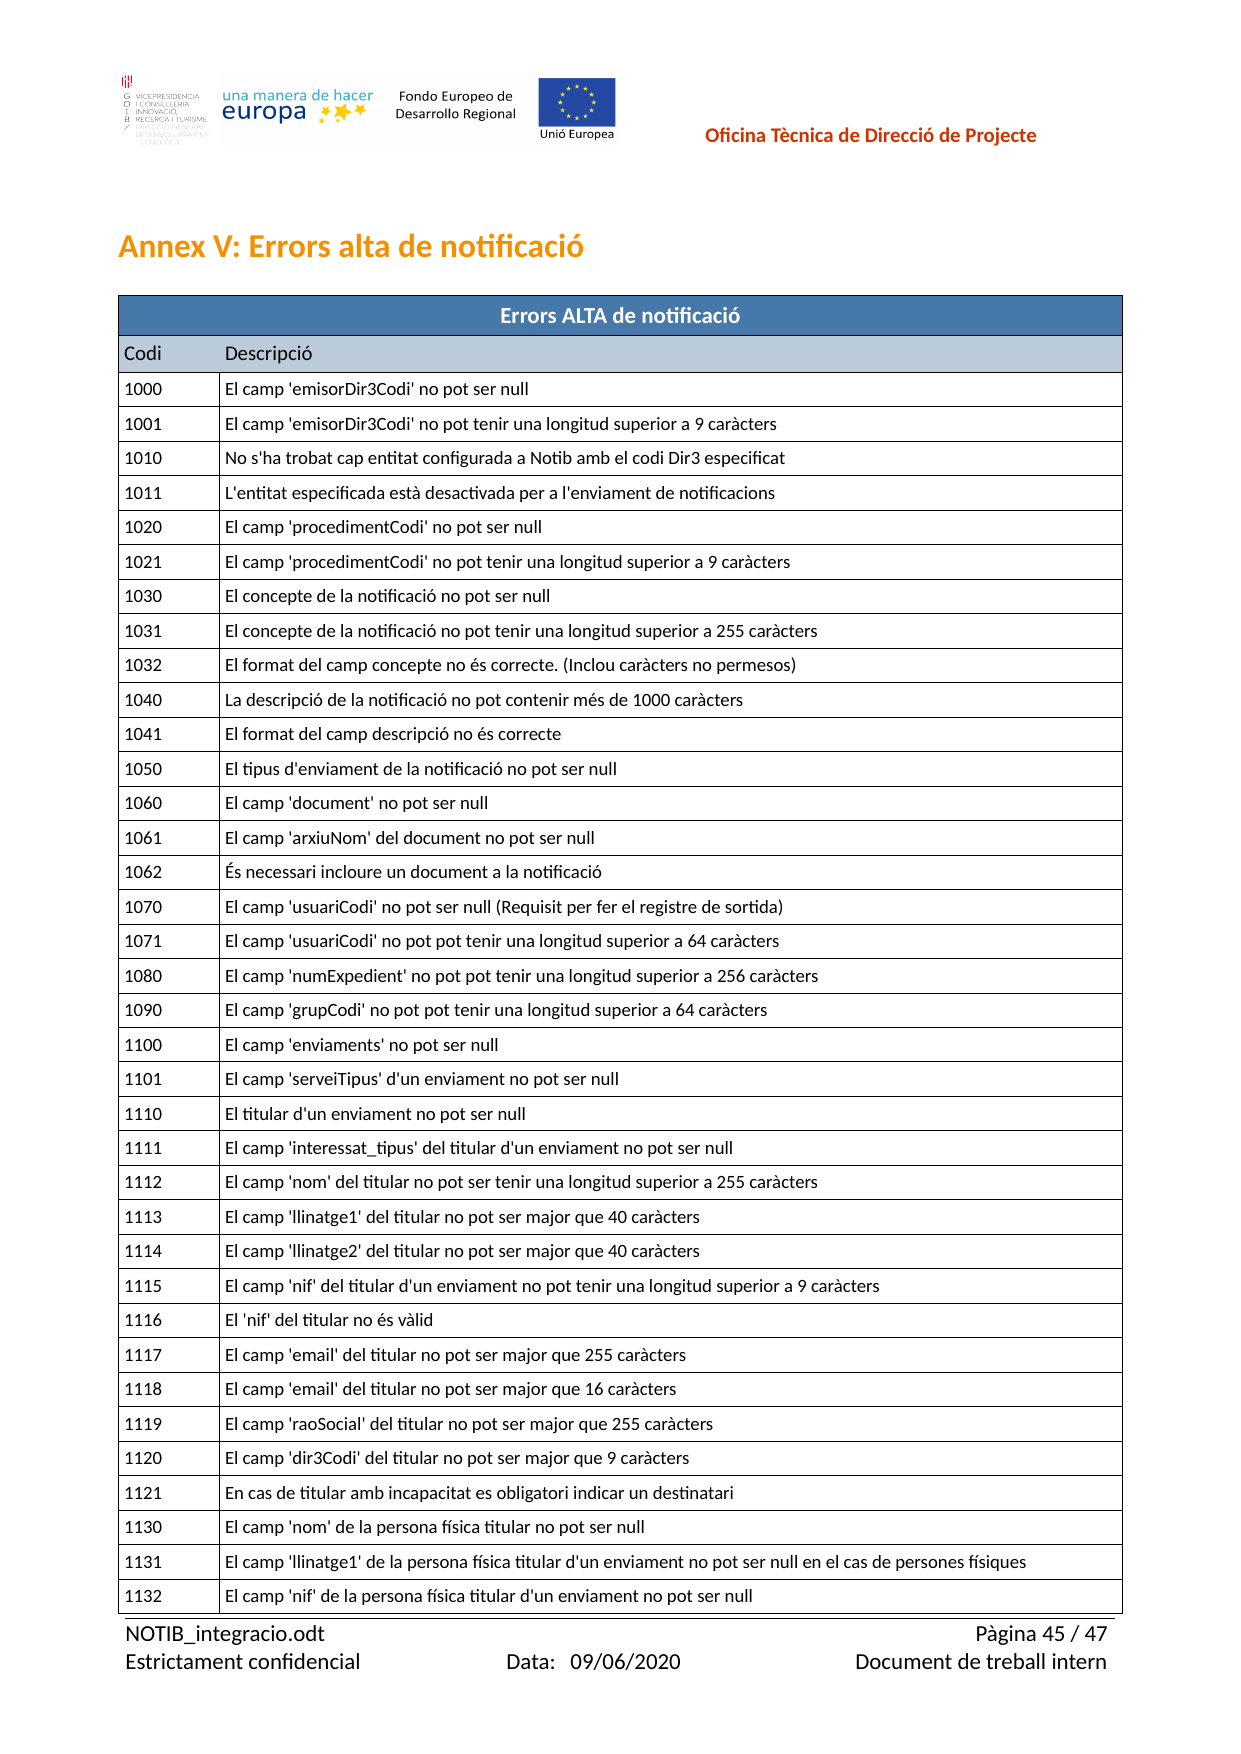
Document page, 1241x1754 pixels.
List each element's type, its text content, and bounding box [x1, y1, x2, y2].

table_cell El camp 'enviaments' no pot ser null [220, 1028, 1122, 1061]
table_cell 1061 [119, 821, 219, 854]
table_cell 1113 [119, 1200, 219, 1234]
table_cell 1110 [119, 1097, 219, 1130]
table_cell El camp 'procedimentCodi' no pot tenir una longitud superior a 9 caràcters [220, 545, 1122, 579]
table_cell És necessari incloure un document a la notificació [220, 856, 1122, 889]
table_cell 1021 [119, 545, 219, 579]
table_cell El camp 'arxiuNom' del document no pot ser null [220, 821, 1122, 854]
table_cell Descripció [219, 336, 1122, 372]
table_cell 1121 [119, 1476, 219, 1509]
table_cell La descripció de la notificació no pot contenir més de 1000 caràcters [220, 683, 1122, 717]
table_cell 1062 [119, 856, 219, 889]
table_cell En cas de titular amb incapacitat es obligatori indicar un destinatari [220, 1476, 1122, 1509]
table_cell 1020 [119, 511, 219, 544]
table_cell 1116 [119, 1304, 219, 1337]
table_cell El camp 'email' del titular no pot ser major que 16 caràcters [220, 1373, 1122, 1406]
picture [219, 73, 621, 147]
table_cell 1040 [119, 683, 219, 717]
table_header Errors ALTA de notificació [119, 296, 1122, 335]
table_cell L'entitat especificada està desactivada per a l'enviament de notificacions [220, 476, 1122, 510]
table_cell El camp 'nom' de la persona física titular no pot ser null [220, 1511, 1122, 1544]
table_cell 1111 [119, 1131, 219, 1165]
table_cell 1011 [119, 476, 219, 510]
table_cell 1041 [119, 718, 219, 751]
table_cell 1120 [119, 1442, 219, 1475]
table_cell El format del camp descripció no és correcte [220, 718, 1122, 751]
table_cell El camp 'emisorDir3Codi' no pot ser null [220, 373, 1122, 406]
table_cell El camp 'email' del titular no pot ser major que 255 caràcters [220, 1338, 1122, 1372]
table_cell El camp 'procedimentCodi' no pot ser null [220, 511, 1122, 544]
table_cell 1090 [119, 994, 219, 1027]
table_cell 1031 [119, 614, 219, 648]
table_cell El camp 'llinatge2' del titular no pot ser major que 40 caràcters [220, 1235, 1122, 1268]
table_cell 1132 [119, 1580, 219, 1613]
table_cell El concepte de la notificació no pot tenir una longitud superior a 255 caràcters [220, 614, 1122, 648]
table_cell 1131 [119, 1545, 219, 1578]
table_cell 1070 [119, 890, 219, 923]
table_cell 1080 [119, 959, 219, 992]
table_cell El camp 'raoSocial' del titular no pot ser major que 255 caràcters [220, 1407, 1122, 1441]
table_cell El camp 'serveiTipus' d'un enviament no pot ser null [220, 1062, 1122, 1096]
table_cell 1001 [119, 407, 219, 441]
table_cell El tipus d'enviament de la notificació no pot ser null [220, 752, 1122, 786]
table_cell 1101 [119, 1062, 219, 1096]
table_cell El camp 'emisorDir3Codi' no pot tenir una longitud superior a 9 caràcters [220, 407, 1122, 441]
table_cell 1115 [119, 1269, 219, 1303]
table_cell El camp 'nif' de la persona física titular d'un enviament no pot ser null [220, 1580, 1122, 1613]
table_cell 1100 [119, 1028, 219, 1061]
table_cell 1032 [119, 649, 219, 682]
table_cell 1030 [119, 580, 219, 613]
table_cell El camp 'interessat_tipus' del titular d'un enviament no pot ser null [220, 1131, 1122, 1165]
table_cell El camp 'nif' del titular d'un enviament no pot tenir una longitud superior a 9 caràcters [220, 1269, 1122, 1303]
table_cell 1114 [119, 1235, 219, 1268]
table_cell El format del camp concepte no és correcte. (Inclou caràcters no permesos) [220, 649, 1122, 682]
table_cell 1119 [119, 1407, 219, 1441]
picture [118, 73, 213, 147]
table_cell El camp 'nom' del titular no pot ser tenir una longitud superior a 255 caràcters [220, 1166, 1122, 1199]
table_cell No s'ha trobat cap entitat configurada a Notib amb el codi Dir3 especificat [220, 442, 1122, 475]
table_cell El camp 'usuariCodi' no pot ser null (Requisit per fer el registre de sortida) [220, 890, 1122, 923]
table_cell Codi [119, 336, 219, 372]
table_cell 1112 [119, 1166, 219, 1199]
table_cell El camp 'numExpedient' no pot pot tenir una longitud superior a 256 caràcters [220, 959, 1122, 992]
table_cell El concepte de la notificació no pot ser null [220, 580, 1122, 613]
table_cell El camp 'dir3Codi' del titular no pot ser major que 9 caràcters [220, 1442, 1122, 1475]
table_cell 1130 [119, 1511, 219, 1544]
table_cell El 'nif' del titular no és vàlid [220, 1304, 1122, 1337]
table_cell El titular d'un enviament no pot ser null [220, 1097, 1122, 1130]
subtitle Annex V: Errors alta de notificació [118, 225, 1122, 266]
table_cell El camp 'grupCodi' no pot pot tenir una longitud superior a 64 caràcters [220, 994, 1122, 1027]
table_cell 1000 [119, 373, 219, 406]
table_cell 1118 [119, 1373, 219, 1406]
table_cell 1050 [119, 752, 219, 786]
table_cell El camp 'document' no pot ser null [220, 787, 1122, 820]
table_cell El camp 'llinatge1' de la persona física titular d'un enviament no pot ser null en el cas de persones físiques [220, 1545, 1122, 1578]
table_cell 1117 [119, 1338, 219, 1372]
table_cell El camp 'usuariCodi' no pot pot tenir una longitud superior a 64 caràcters [220, 925, 1122, 958]
table_cell 1060 [119, 787, 219, 820]
table_cell El camp 'llinatge1' del titular no pot ser major que 40 caràcters [220, 1200, 1122, 1234]
table_cell 1010 [119, 442, 219, 475]
table_cell 1071 [119, 925, 219, 958]
